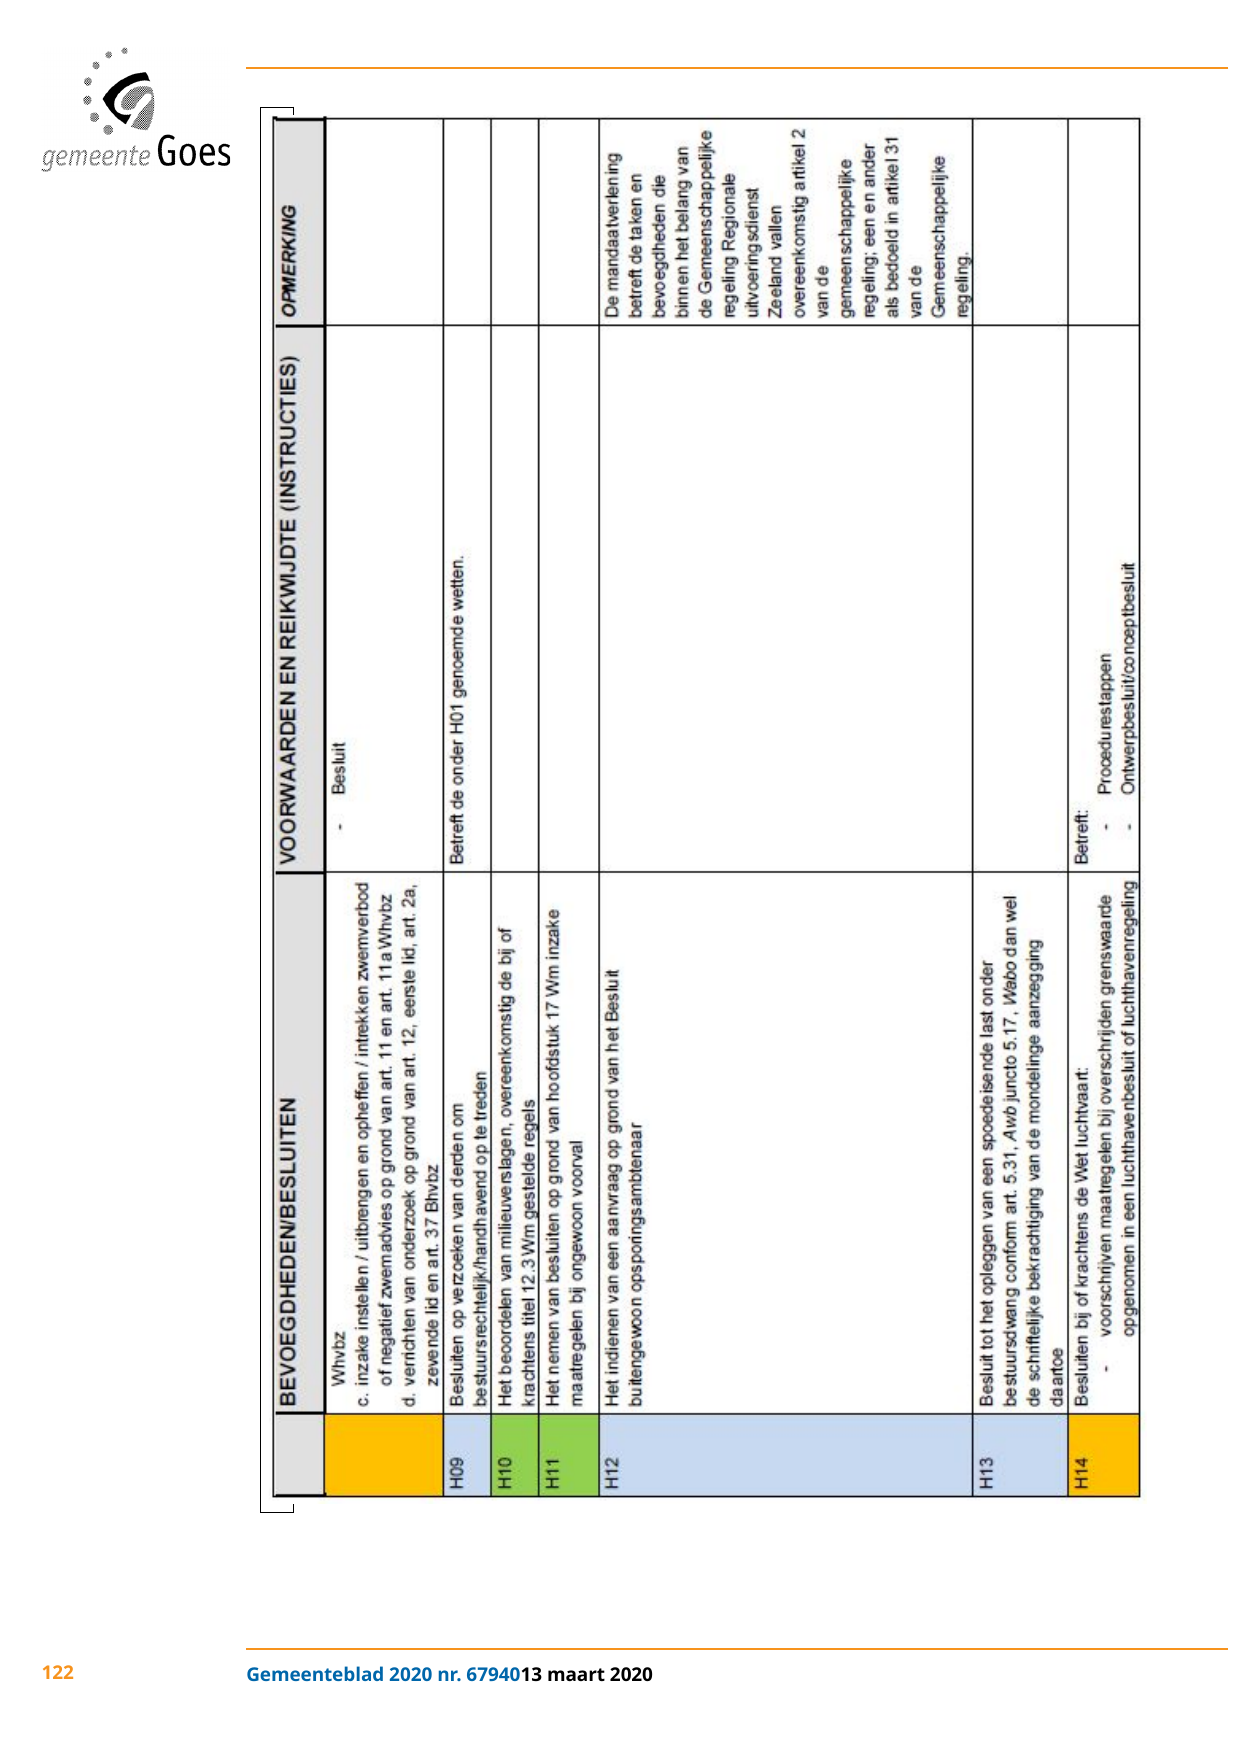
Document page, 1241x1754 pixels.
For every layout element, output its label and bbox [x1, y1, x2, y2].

picture [268, 115, 1147, 1504]
picture [41, 47, 231, 172]
